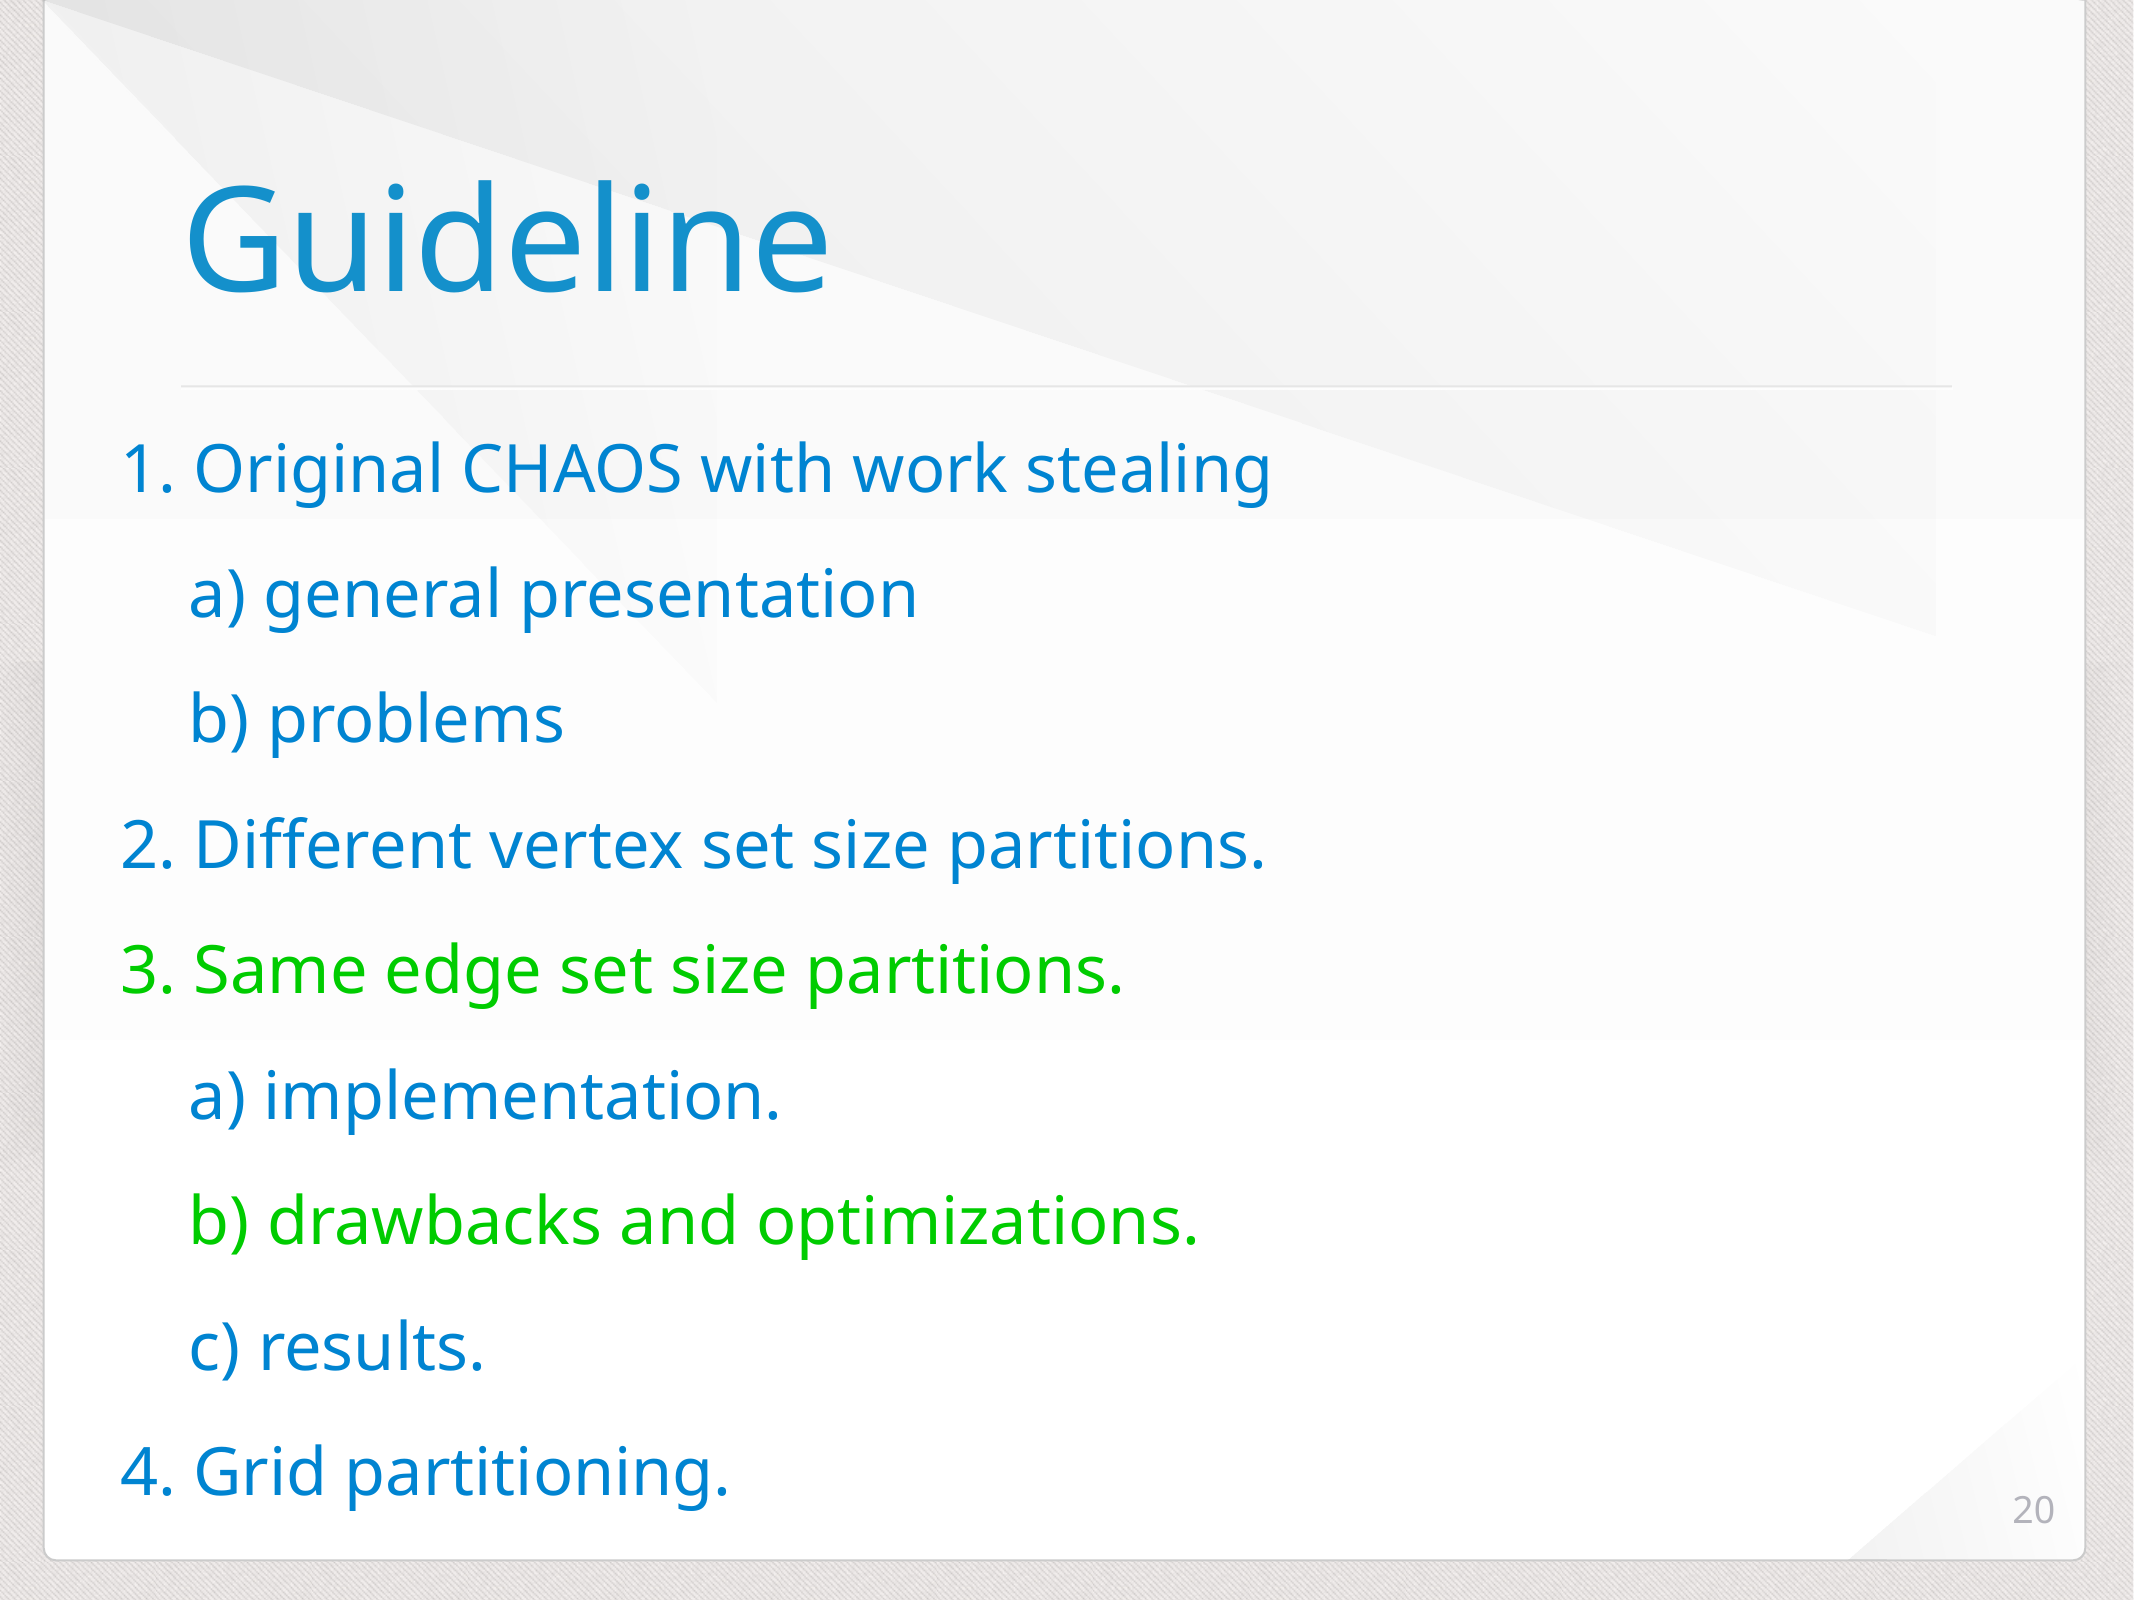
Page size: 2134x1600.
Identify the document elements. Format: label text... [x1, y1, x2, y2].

picture [0, 0, 2134, 1600]
title Guideline [181, 145, 1953, 355]
list 1. Original CHAOS with work stealing a) general presentation b) problems 2. Different vertex set size partitions. 3. Same edge set size partitions. a) implementation. b) drawbacks and optimizations. c) results. 4. Grid partitioning. [120, 300, 1438, 1259]
slide_number [1909, 1476, 2071, 1548]
